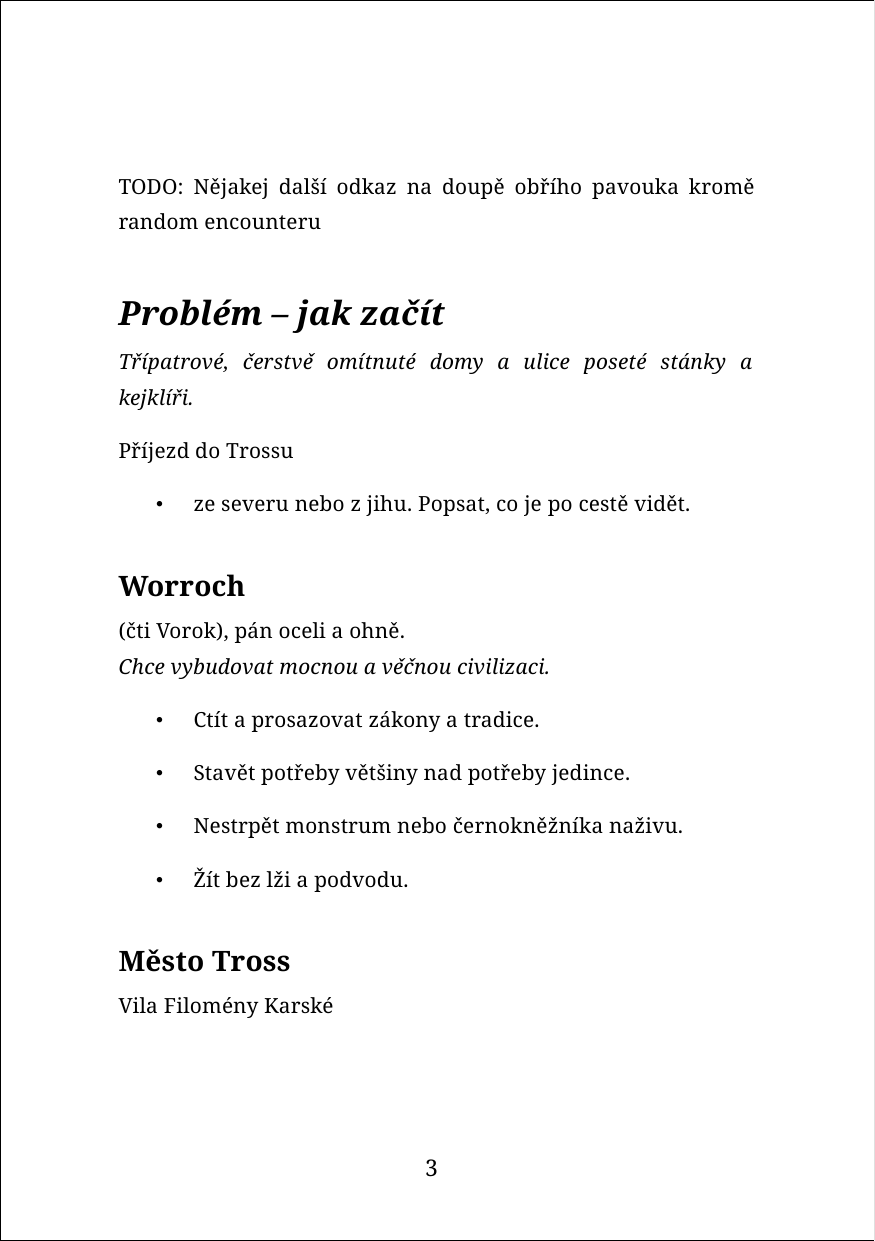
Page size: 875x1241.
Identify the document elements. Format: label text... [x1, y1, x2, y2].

text Příjezd do Trossu [118, 436, 756, 464]
text Vila Filomény Karské [118, 992, 756, 1020]
subtitle Město Tross [118, 942, 756, 980]
subtitle Worroch [118, 566, 756, 604]
text Třípatrové, čerstvě omítnuté domy a ulice poseté stánky a kejklíři. [118, 347, 756, 411]
list Stavět potřeby většiny nad potřeby jedince. [156, 758, 756, 787]
subtitle Problém – jak začít [118, 290, 756, 336]
text TODO: Nějakej další odkaz na doupě obřího pavouka kromě random encounteru [118, 172, 756, 236]
list Ctít a prosazovat zákony a tradice. [156, 705, 756, 733]
list ze severu nebo z jihu. Popsat, co je po cestě vidět. [156, 489, 756, 518]
text (čti Vorok), pán oceli a ohně. Chce vybudovat mocnou a věčnou civilizaci. [118, 616, 756, 680]
list Žít bez lži a podvodu. [156, 865, 756, 893]
list Nestrpět monstrum nebo černokněžníka naživu. [156, 811, 756, 840]
